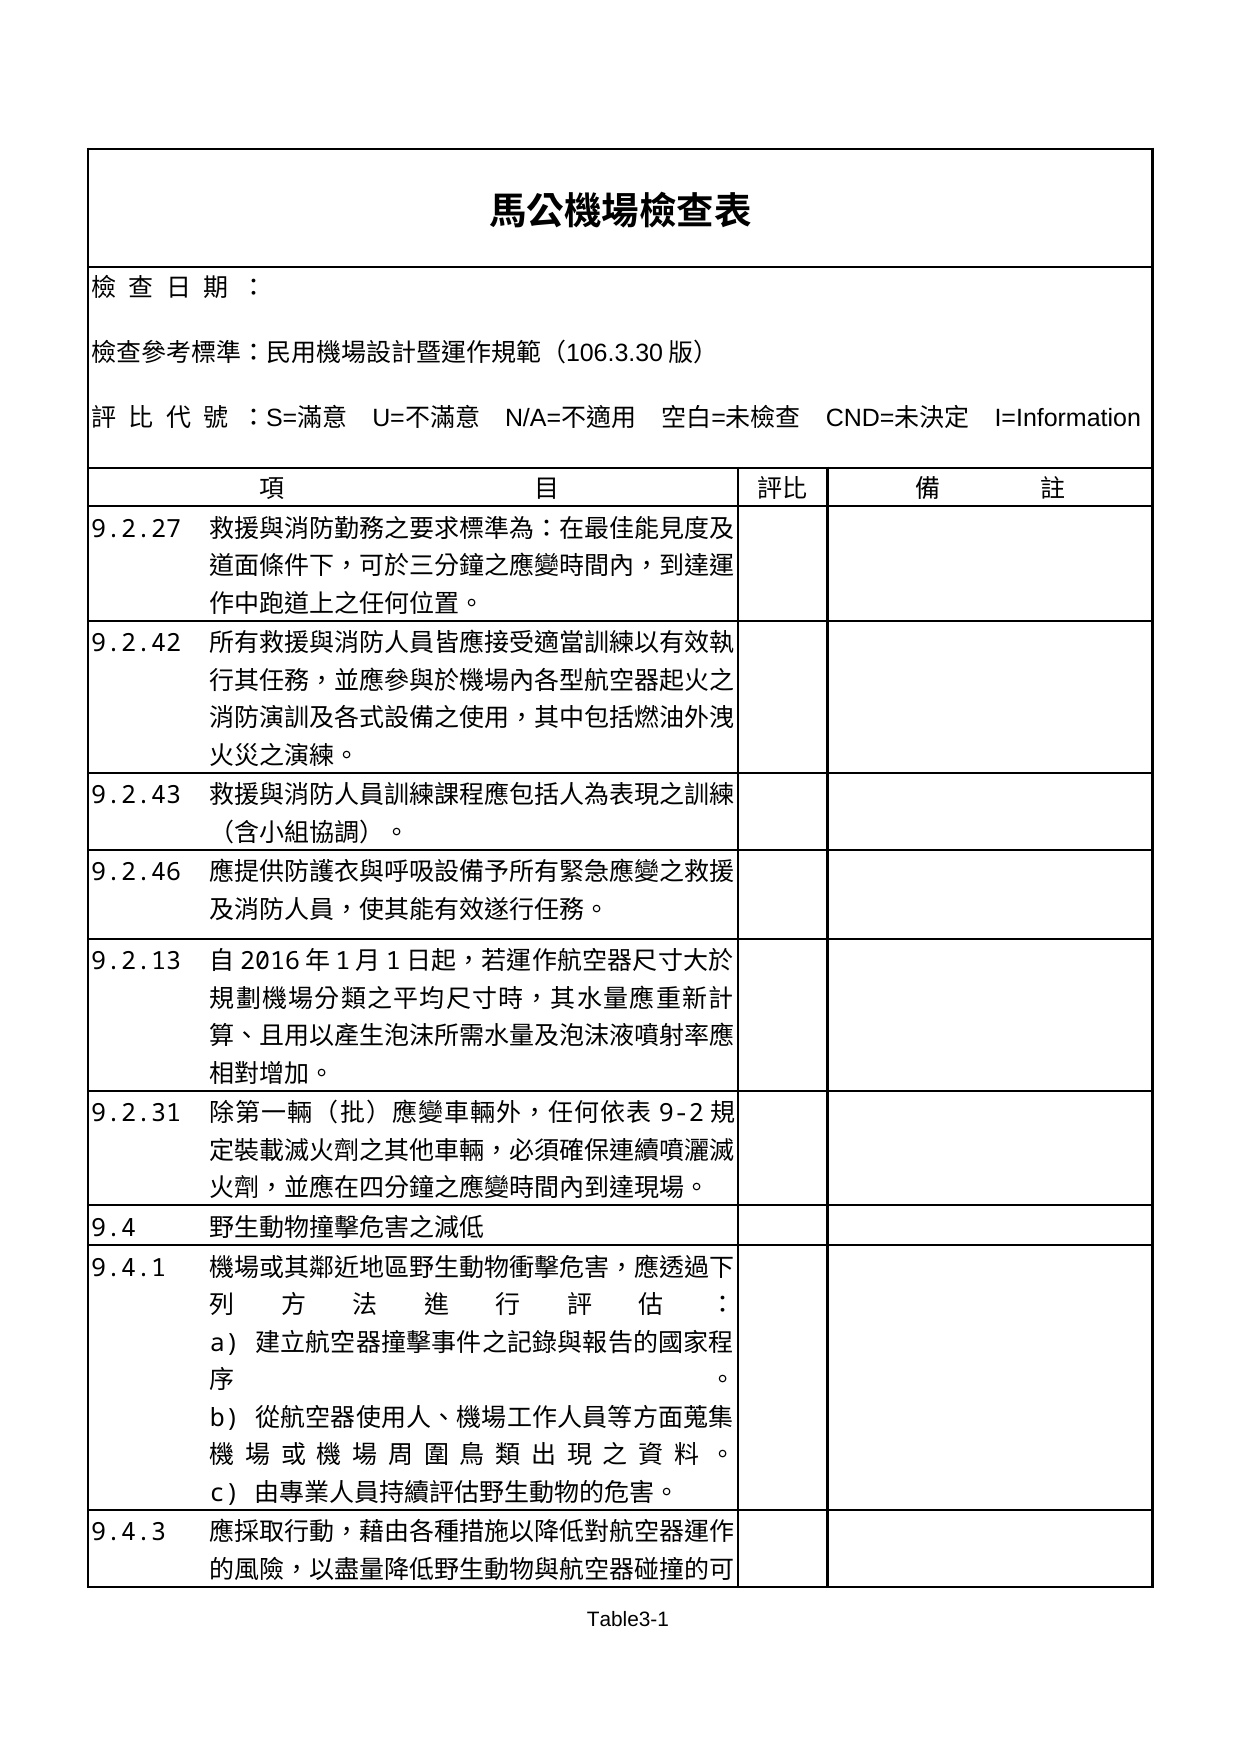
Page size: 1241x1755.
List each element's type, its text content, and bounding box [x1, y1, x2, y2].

table_cell 9.4 [89, 1206, 207, 1244]
table_cell [739, 507, 826, 619]
table_cell 應採取行動，藉由各種措施以降低對航空器運作的風險，以盡量降低野生動物與航空器碰撞的可 [207, 1511, 737, 1586]
table_cell [829, 851, 1151, 938]
table_cell [829, 1511, 1151, 1586]
table_cell [829, 1206, 1151, 1244]
table_cell 救援與消防人員訓練課程應包括人為表現之訓練（含小組協調）。 [207, 774, 737, 849]
table_cell 備 註 [829, 469, 1151, 505]
table_cell 評比 [739, 469, 826, 505]
table_cell 9.4.1 [89, 1246, 207, 1508]
table_cell 9.2.43 [89, 774, 207, 849]
table_cell 除第一輛（批）應變車輛外，任何依表9-2規定裝載滅火劑之其他車輛，必須確保連續噴灑滅火劑，並應在四分鐘之應變時間內到達現場。 [207, 1092, 737, 1204]
table_cell 檢 查 日 期 ： 檢查參考標準：民用機場設計暨運作規範（106.3.30版） 評 比 代 號 ：S=滿意 U=不滿意 N/A=不適用 空白=未檢查 CND=未決定 I=Information [89, 268, 1151, 467]
table_cell [739, 1092, 826, 1204]
table_cell 項 目 [207, 469, 737, 505]
table_cell 9.2.46 [89, 851, 207, 938]
table_header 馬公機場檢查表 [89, 150, 1151, 266]
table_cell 9.4.3 [89, 1511, 207, 1586]
table_cell [829, 1246, 1151, 1508]
table_cell [829, 774, 1151, 849]
table_cell [739, 851, 826, 938]
table_cell 機場或其鄰近地區野生動物衝擊危害，應透過下列方法進行評估： a) 建立航空器撞擊事件之記錄與報告的國家程序。 b) 從航空器使用人、機場工作人員等方面蒐集機場或機場周圍鳥類出現之資料。 c) 由專業人員持續評估野生動物的危害。 [207, 1246, 737, 1508]
table_cell [829, 507, 1151, 619]
table_cell [739, 940, 826, 1090]
table_cell 野生動物撞擊危害之減低 [207, 1206, 737, 1244]
table_cell 應提供防護衣與呼吸設備予所有緊急應變之救援及消防人員，使其能有效遂行任務。 [207, 851, 737, 938]
table_cell 救援與消防勤務之要求標準為：在最佳能見度及道面條件下，可於三分鐘之應變時間內，到達運作中跑道上之任何位置。 [207, 507, 737, 619]
table_cell [829, 622, 1151, 772]
table_cell [739, 774, 826, 849]
table_cell 所有救援與消防人員皆應接受適當訓練以有效執行其任務，並應參與於機場內各型航空器起火之消防演訓及各式設備之使用，其中包括燃油外洩火災之演練。 [207, 622, 737, 772]
table_cell [829, 940, 1151, 1090]
table_cell [739, 1246, 826, 1508]
table_cell 9.2.42 [89, 622, 207, 772]
table_cell 9.2.27 [89, 507, 207, 619]
table_cell [739, 1206, 826, 1244]
table_cell [829, 1092, 1151, 1204]
table_cell 9.2.13 [89, 940, 207, 1090]
table_cell 自2016年1月1日起，若運作航空器尺寸大於規劃機場分類之平均尺寸時，其水量應重新計算、且用以產生泡沫所需水量及泡沫液噴射率應相對增加。 [207, 940, 737, 1090]
table_cell [739, 622, 826, 772]
table_cell [89, 469, 207, 505]
table_cell 9.2.31 [89, 1092, 207, 1204]
table_cell [739, 1511, 826, 1586]
